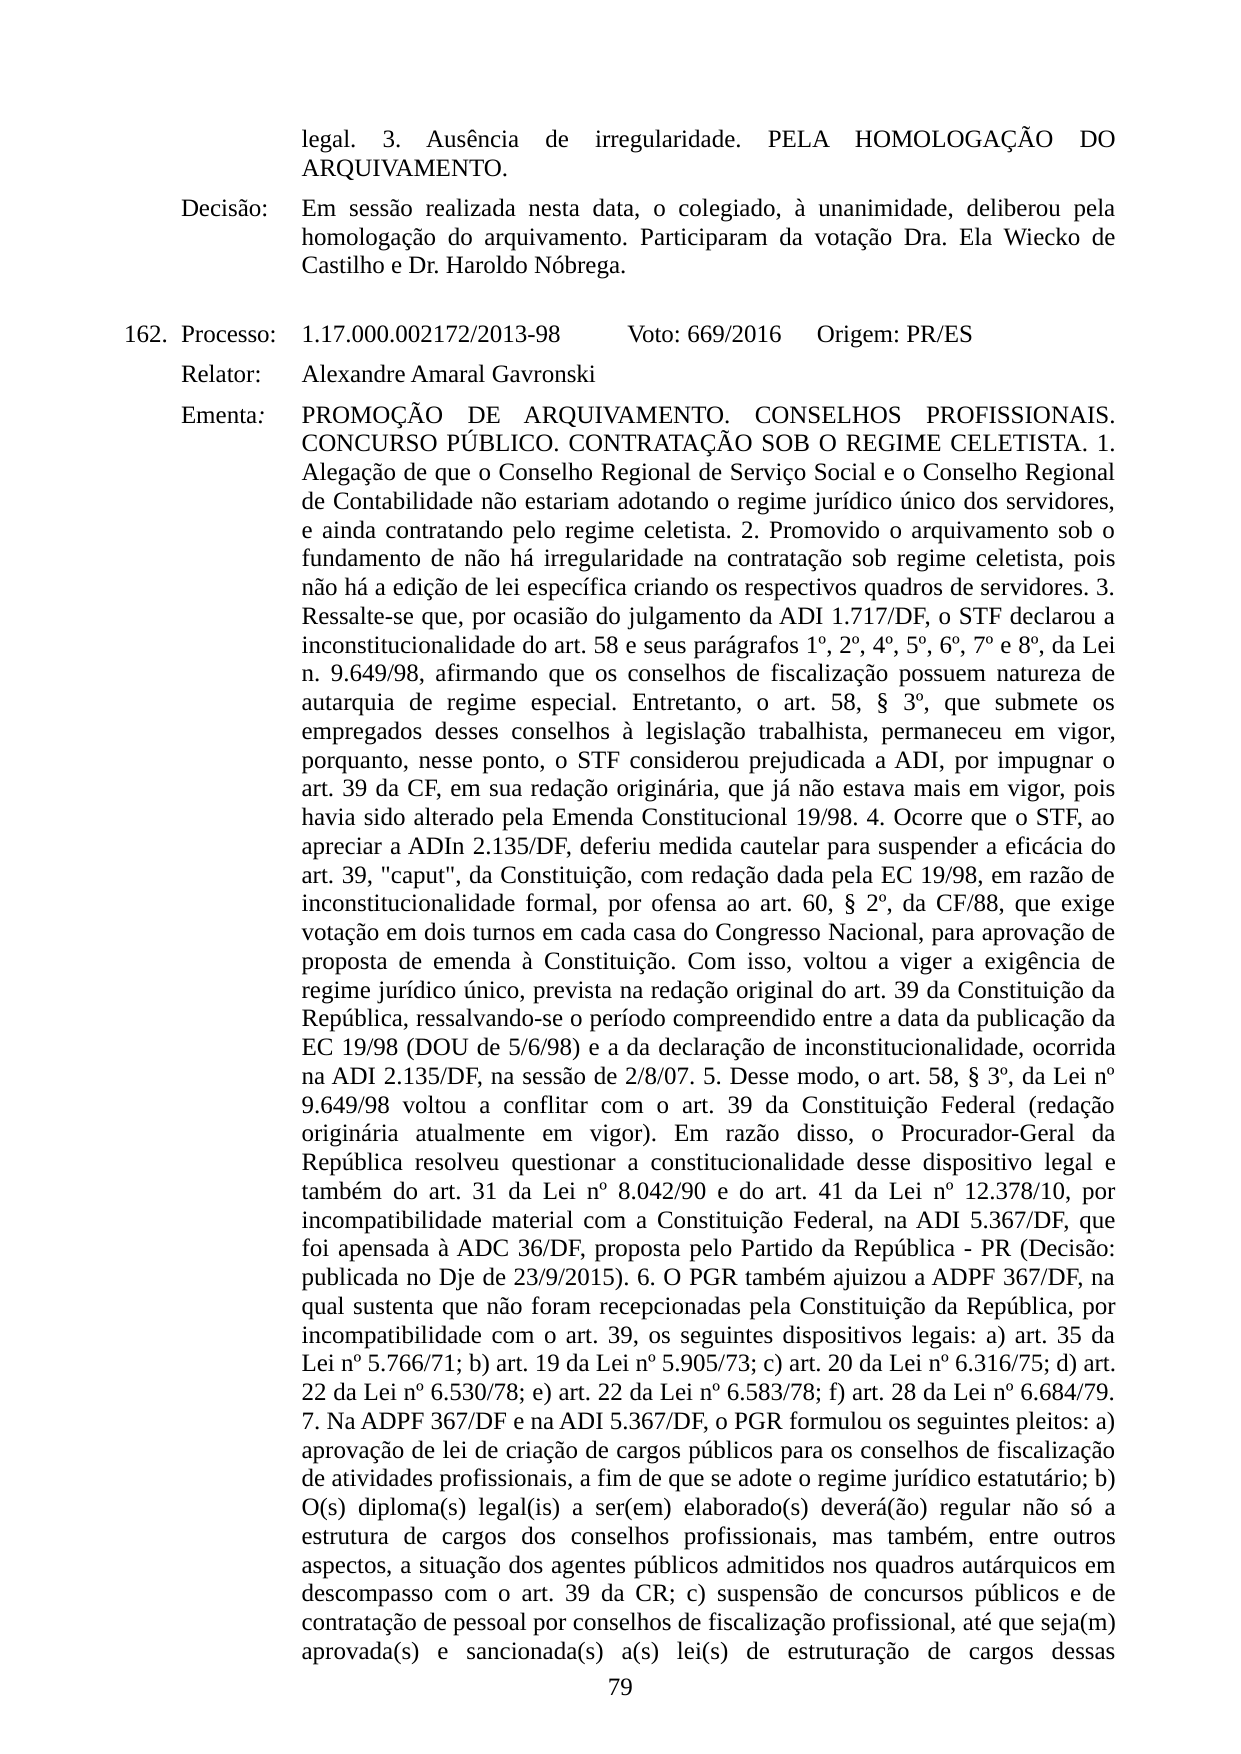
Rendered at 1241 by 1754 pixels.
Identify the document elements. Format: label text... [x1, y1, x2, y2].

table_cell legal. 3. Ausência de irregularidade. PELA HOMOLOGAÇÃO DO ARQUIVAMENTO. [296, 118, 1122, 187]
table_header Voto: 669/2016 [621, 314, 811, 354]
table_cell [118, 394, 175, 1670]
table_header 162. [118, 314, 175, 354]
table_cell Em sessão realizada nesta data, o colegiado, à unanimidade, deliberou pela homologação do arquivamento. Participaram da votação Dra. Ela Wiecko de Castilho e Dr. Haroldo Nóbrega. [296, 187, 1122, 285]
table_cell Decisão: [175, 187, 296, 285]
table_cell [118, 118, 175, 187]
table_cell Alexandre Amaral Gavronski [296, 354, 1122, 394]
table_header Origem: PR/ES [811, 314, 1122, 354]
table_cell [118, 187, 175, 285]
table_header 1.17.000.002172/2013-98 [296, 314, 621, 354]
table_cell PROMOÇÃO DE ARQUIVAMENTO. CONSELHOS PROFISSIONAIS. CONCURSO PÚBLICO. CONTRATAÇÃO SOB O REGIME CELETISTA. 1. Alegação de que o Conselho Regional de Serviço Social e o Conselho Regional de Contabilidade não estariam adotando o regime jurídico único dos servidores, e ainda contratando pelo regime celetista. 2. Promovido o arquivamento sob o fundamento de não há irregularidade na contratação sob regime celetista, pois não há a edição de lei específica criando os respectivos quadros de servidores. 3. Ressalte-se que, por ocasião do julgamento da ADI 1.717/DF, o STF declarou a inconstitucionalidade do art. 58 e seus parágrafos 1º, 2º, 4º, 5º, 6º, 7º e 8º, da Lei n. 9.649/98, afirmando que os conselhos de fiscalização possuem natureza de autarquia de regime especial. Entretanto, o art. 58, § 3º, que submete os empregados desses conselhos à legislação trabalhista, permaneceu em vigor, porquanto, nesse ponto, o STF considerou prejudicada a ADI, por impugnar o art. 39 da CF, em sua redação originária, que já não estava mais em vigor, pois havia sido alterado pela Emenda Constitucional 19/98. 4. Ocorre que o STF, ao apreciar a ADIn 2.135/DF, deferiu medida cautelar para suspender a eficácia do art. 39, "caput", da Constituição, com redação dada pela EC 19/98, em razão de inconstitucionalidade formal, por ofensa ao art. 60, § 2º, da CF/88, que exige votação em dois turnos em cada casa do Congresso Nacional, para aprovação de proposta de emenda à Constituição. Com isso, voltou a viger a exigência de regime jurídico único, prevista na redação original do art. 39 da Constituição da República, ressalvando-se o período compreendido entre a data da publicação da EC 19/98 (DOU de 5/6/98) e a da declaração de inconstitucionalidade, ocorrida na ADI 2.135/DF, na sessão de 2/8/07. 5. Desse modo, o art. 58, § 3º, da Lei nº 9.649/98 voltou a conflitar com o art. 39 da Constituição Federal (redação originária atualmente em vigor). Em razão disso, o Procurador-Geral da República resolveu questionar a constitucionalidade desse dispositivo legal e também do art. 31 da Lei nº 8.042/90 e do art. 41 da Lei nº 12.378/10, por incompatibilidade material com a Constituição Federal, na ADI 5.367/DF, que foi apensada à ADC 36/DF, proposta pelo Partido da República - PR (Decisão: publicada no Dje de 23/9/2015). 6. O PGR também ajuizou a ADPF 367/DF, na qual sustenta que não foram recepcionadas pela Constituição da República, por incompatibilidade com o art. 39, os seguintes dispositivos legais: a) art. 35 da Lei nº 5.766/71; b) art. 19 da Lei nº 5.905/73; c) art. 20 da Lei nº 6.316/75; d) art. 22 da Lei nº 6.530/78; e) art. 22 da Lei nº 6.583/78; f) art. 28 da Lei nº 6.684/79. 7. Na ADPF 367/DF e na ADI 5.367/DF, o PGR formulou os seguintes pleitos: a) aprovação de lei de criação de cargos públicos para os conselhos de fiscalização de atividades profissionais, a fim de que se adote o regime jurídico estatutário; b) O(s) diploma(s) legal(is) a ser(em) elaborado(s) deverá(ão) regular não só a estrutura de cargos dos conselhos profissionais, mas também, entre outros aspectos, a situação dos agentes públicos admitidos nos quadros autárquicos em descompasso com o art. 39 da CR; c) suspensão de concursos públicos e de contratação de pessoal por conselhos de fiscalização profissional, até que seja(m) aprovada(s) e sancionada(s) a(s) lei(s) de estruturação de cargos dessas [296, 394, 1122, 1670]
table_cell [118, 354, 175, 394]
table_cell [175, 118, 296, 187]
table_cell Relator: [175, 354, 296, 394]
table_cell Ementa: [175, 394, 296, 1670]
table_header Processo: [175, 314, 296, 354]
